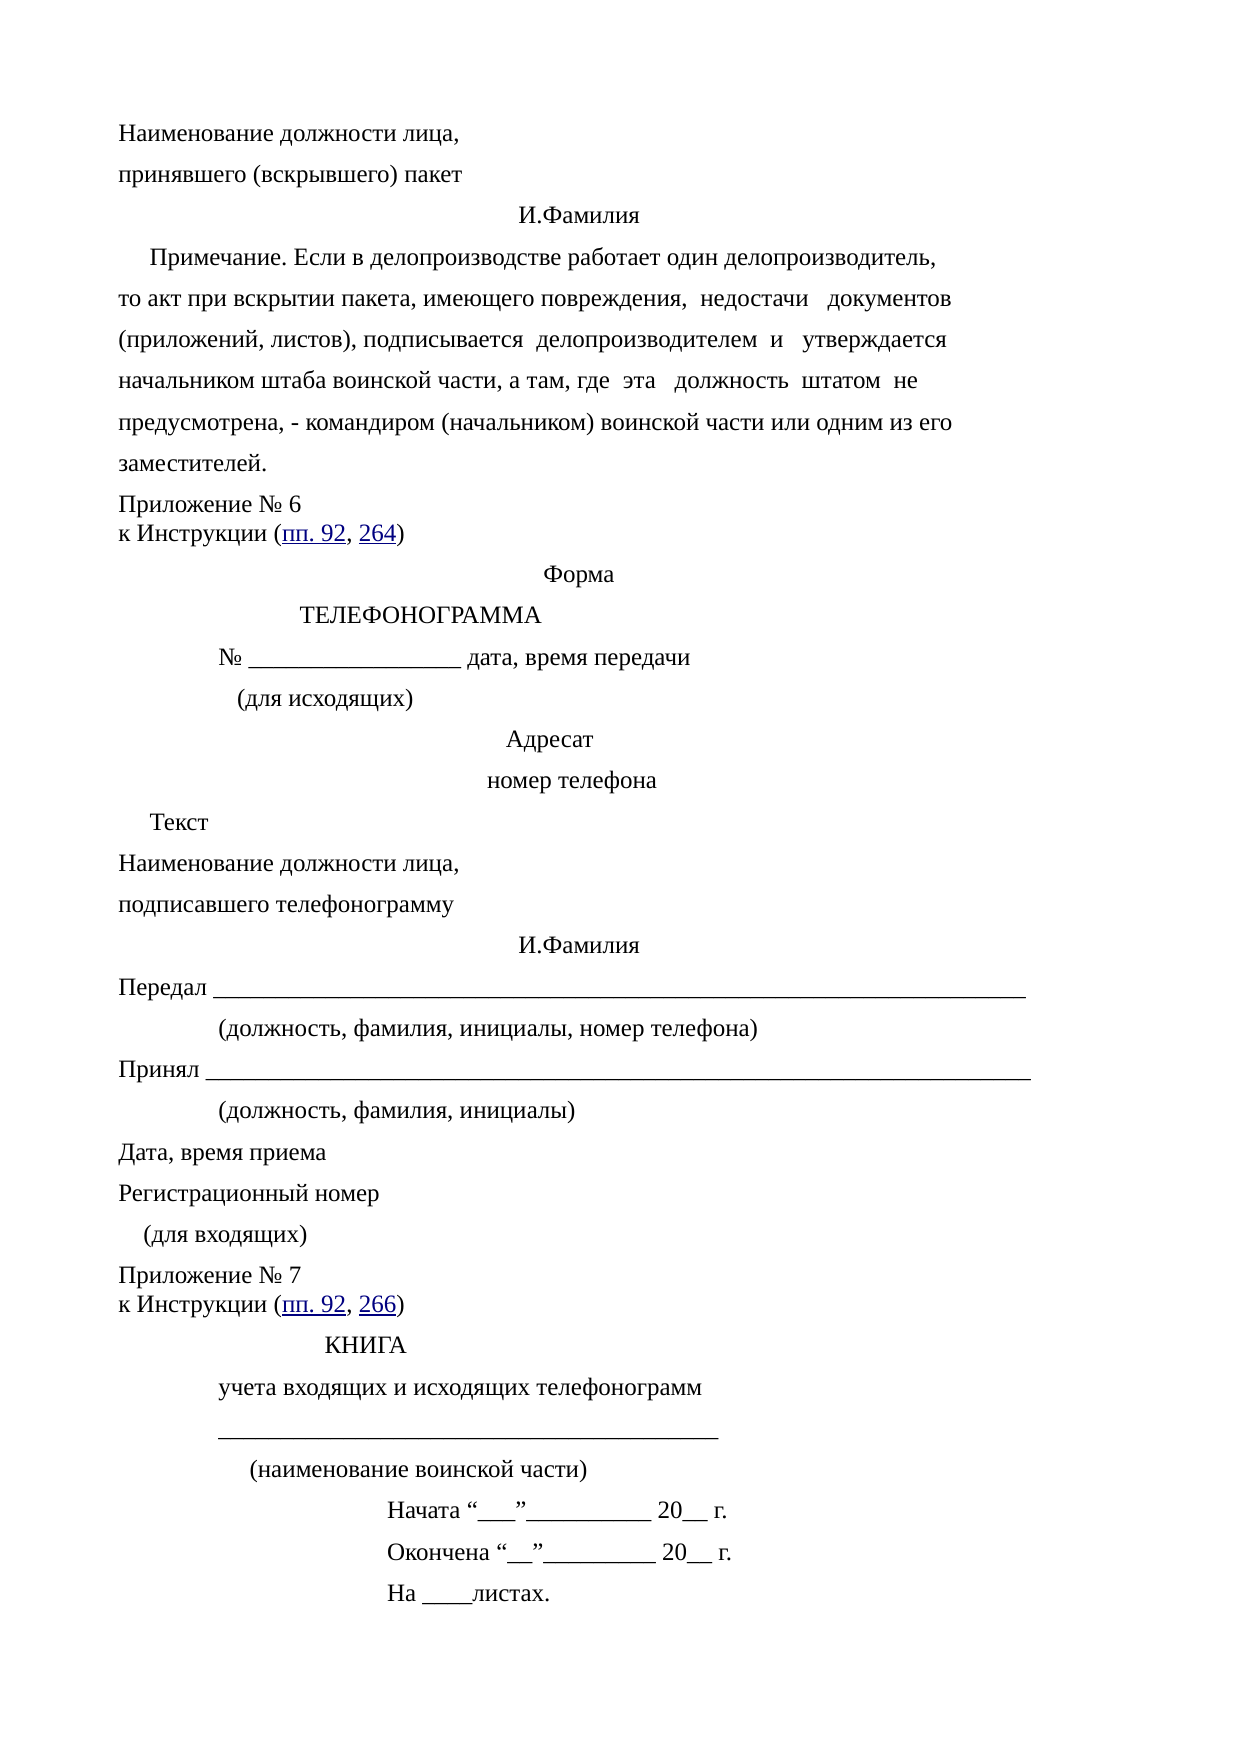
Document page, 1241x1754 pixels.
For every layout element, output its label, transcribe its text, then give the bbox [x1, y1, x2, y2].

text (должность, фамилия, инициалы, номер телефона) [118, 1013, 1122, 1042]
text (должность, фамилия, инициалы) [118, 1096, 1122, 1124]
text Принял __________________________________________________________________ [118, 1054, 1122, 1083]
text КНИГА [118, 1331, 1122, 1359]
text На ____листах. [118, 1578, 1122, 1607]
text Передал _________________________________________________________________ [118, 972, 1122, 1001]
text заместителей. [118, 448, 1122, 477]
text Дата, время приема [118, 1137, 1122, 1166]
text Наименование должности лица, [118, 118, 1122, 147]
text Окончена “__”_________ 20__ г. [118, 1537, 1122, 1566]
text учета входящих и исходящих телефонограмм [118, 1372, 1122, 1401]
text Наименование должности лица, [118, 848, 1122, 877]
text то акт при вскрытии пакета, имеющего повреждения, недостачи документов [118, 283, 1122, 312]
text номер телефона [118, 766, 1122, 794]
text И.Фамилия [118, 931, 1122, 959]
text Форма [118, 559, 1122, 588]
text (наименование воинской части) [118, 1454, 1122, 1483]
text принявшего (вскрывшего) пакет [118, 159, 1122, 188]
text Примечание. Если в делопроизводстве работает один делопроизводитель, [118, 242, 1122, 271]
text ________________________________________ [118, 1413, 1122, 1442]
text (для исходящих) [118, 683, 1122, 712]
text (приложений, листов), подписывается делопроизводителем и утверждается [118, 324, 1122, 353]
text предусмотрена, - командиром (начальником) воинской части или одним из его [118, 407, 1122, 436]
text Регистрационный номер [118, 1178, 1122, 1207]
text № _________________ дата, время передачи [118, 642, 1122, 671]
text (для входящих) [118, 1219, 1122, 1248]
text Приложение № 7 к Инструкции (пп. 92, 266) [118, 1261, 1122, 1318]
text Текст [118, 807, 1122, 836]
text ТЕЛЕФОНОГРАММА [118, 601, 1122, 629]
text подписавшего телефонограмму [118, 889, 1122, 918]
text начальником штаба воинской части, а там, где эта должность штатом не [118, 366, 1122, 394]
text Приложение № 6 к Инструкции (пп. 92, 264) [118, 489, 1122, 547]
text Адресат [118, 724, 1122, 753]
text Начата “___”__________ 20__ г. [118, 1496, 1122, 1524]
text И.Фамилия [118, 201, 1122, 229]
